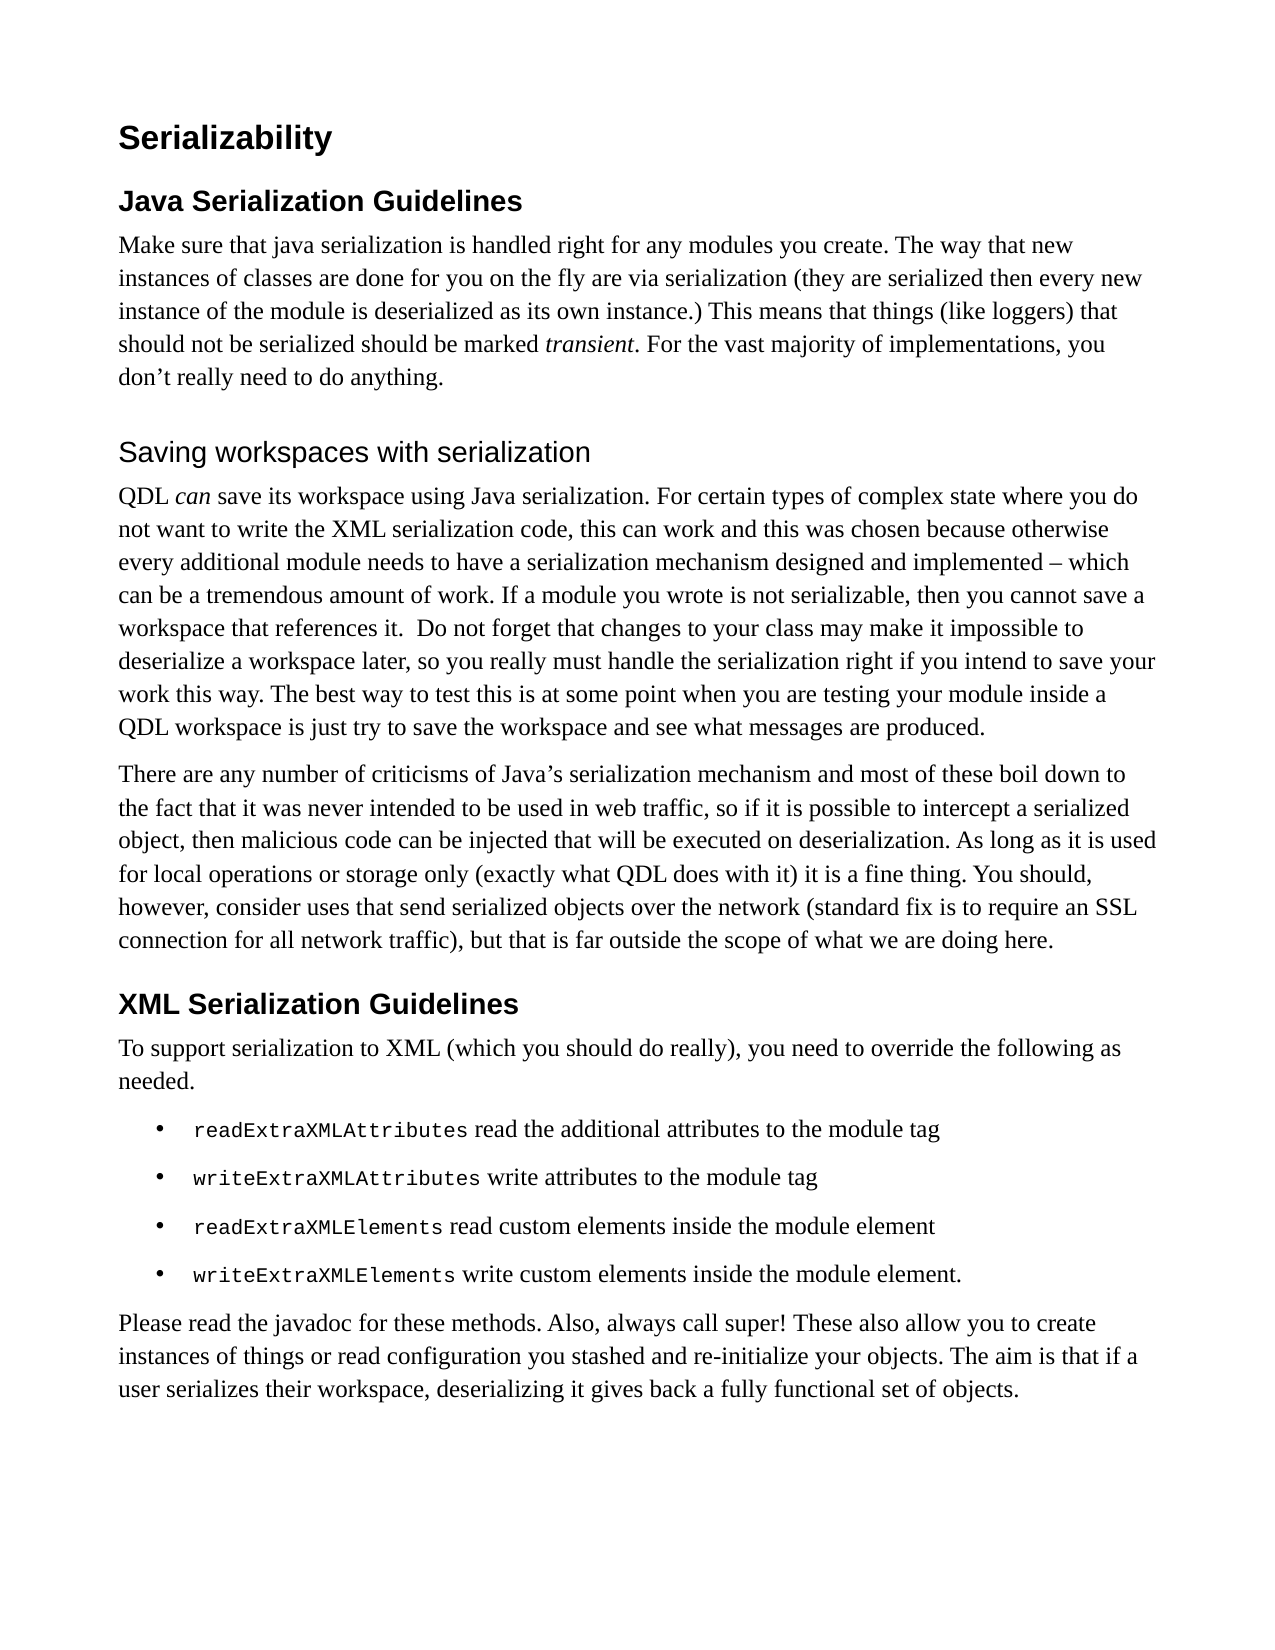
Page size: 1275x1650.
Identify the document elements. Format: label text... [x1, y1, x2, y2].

subtitle Serializability [118, 118, 1157, 157]
subtitle XML Serialization Guidelines [118, 987, 1157, 1021]
text To support serialization to XML (which you should do really), you need to override the following as needed. [118, 1033, 1157, 1095]
list readExtraXMLElements read custom elements inside the module element [156, 1211, 1157, 1240]
text Please read the javadoc for these methods. Also, always call super! These also allow you to create instances of things or read configuration you stashed and re-initialize your objects. The aim is that if a user serializes their workspace, deserializing it gives back a fully functional set of objects. [118, 1308, 1157, 1403]
list writeExtraXMLAttributes write attributes to the module tag [156, 1162, 1157, 1192]
subtitle Saving workspaces with serialization [118, 435, 1157, 468]
text Make sure that java serialization is handled right for any modules you create. The way that new instances of classes are done for you on the fly are via serialization (they are serialized then every new instance of the module is deserialized as its own instance.) This means that things (like loggers) that should not be serialized should be marked transient. For the vast majority of implementations, you don’t really need to do anything. [118, 230, 1157, 391]
text QDL can save its workspace using Java serialization. For certain types of complex state where you do not want to write the XML serialization code, this can work and this was chosen because otherwise every additional module needs to have a serialization mechanism designed and implemented – which can be a tremendous amount of work. If a module you wrote is not serializable, then you cannot save a workspace that references it. Do not forget that changes to your class may make it impossible to deserialize a workspace later, so you really must handle the serialization right if you intend to save your work this way. The best way to test this is at some point when you are testing your module inside a QDL workspace is just try to save the workspace and see what messages are produced. [118, 481, 1157, 741]
list readExtraXMLAttributes read the additional attributes to the module tag [156, 1114, 1157, 1143]
subtitle Java Serialization Guidelines [118, 184, 1157, 218]
text There are any number of criticisms of Java’s serialization mechanism and most of these boil down to the fact that it was never intended to be used in web traffic, so if it is possible to intercept a serialized object, then malicious code can be injected that will be executed on deserialization. As long as it is used for local operations or storage only (exactly what QDL does with it) it is a fine thing. You should, however, consider uses that send serialized objects over the network (standard fix is to require an SSL connection for all network traffic), but that is far outside the scope of what we are doing here. [118, 759, 1157, 953]
list writeExtraXMLElements write custom elements inside the module element. [156, 1259, 1157, 1289]
